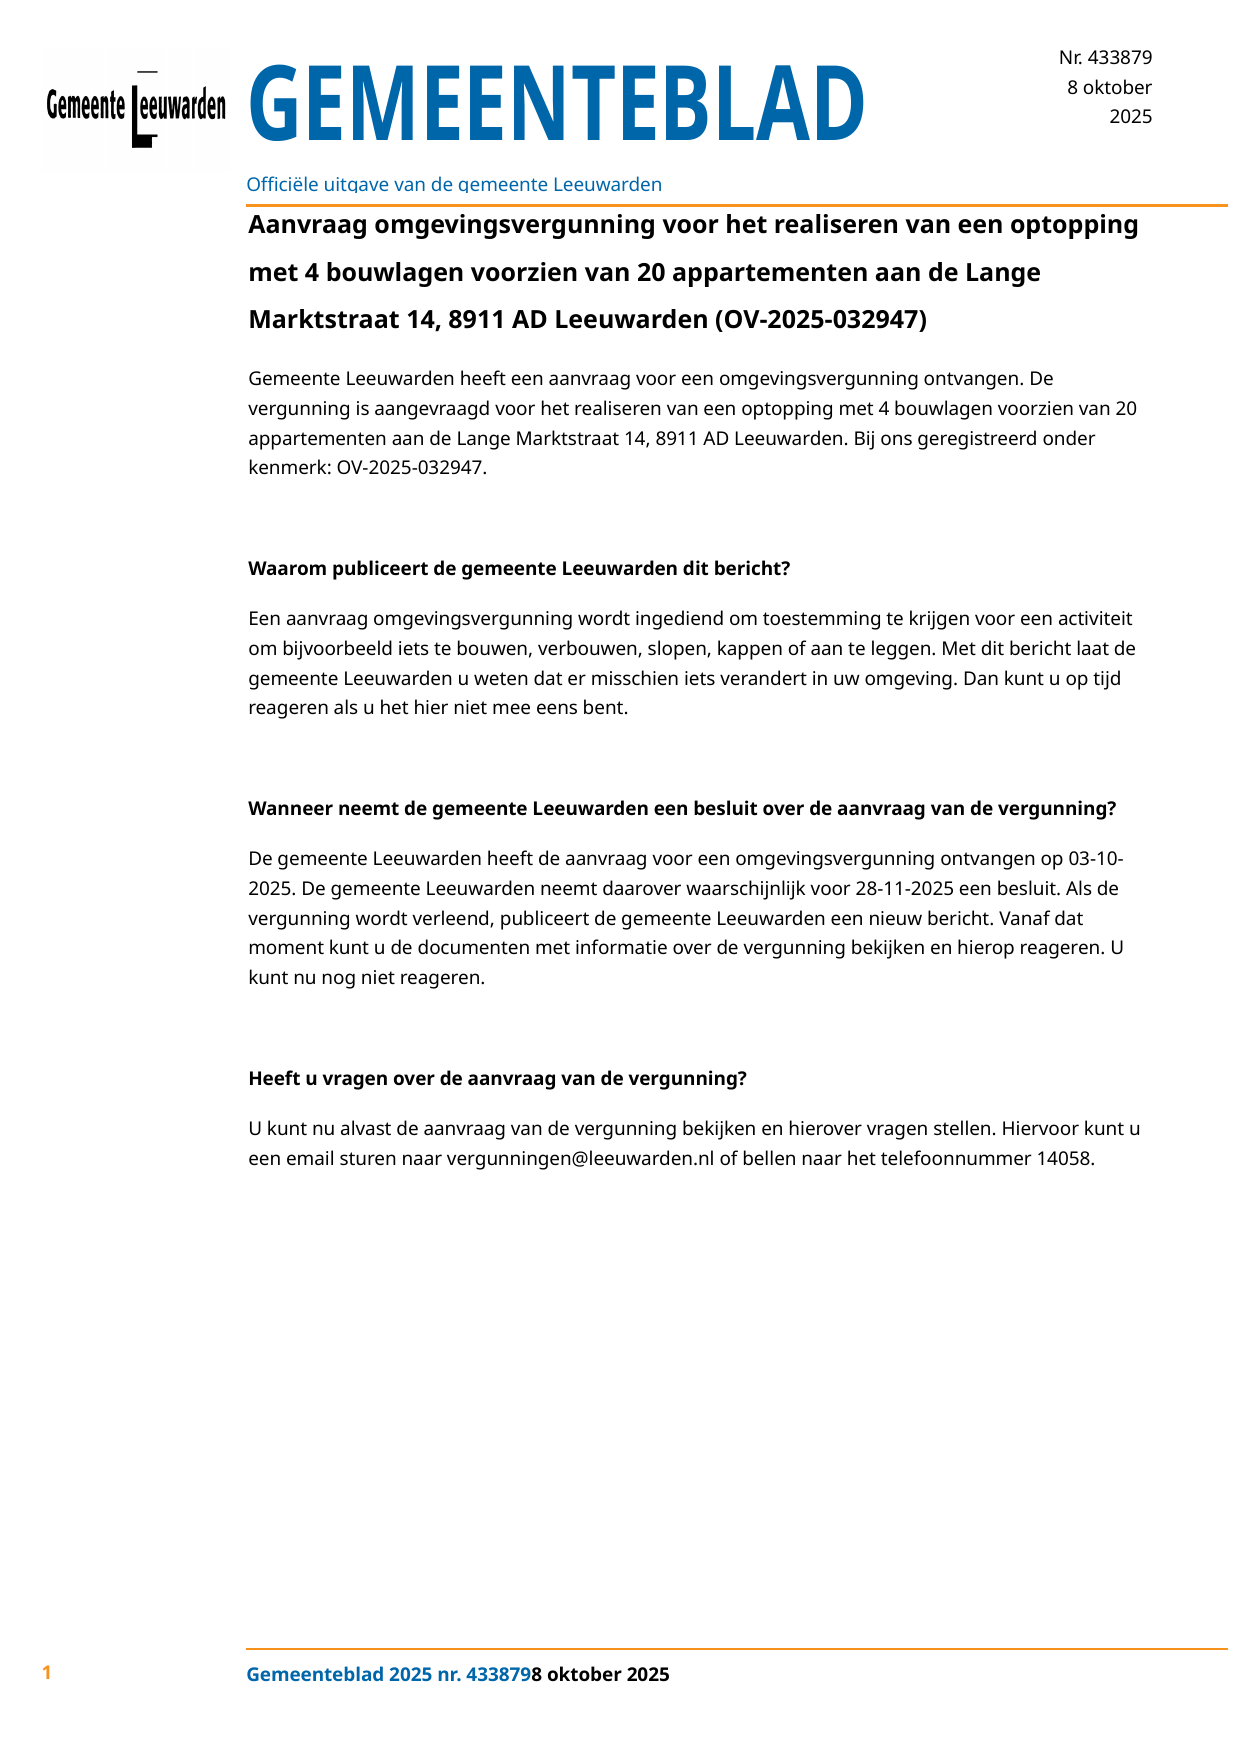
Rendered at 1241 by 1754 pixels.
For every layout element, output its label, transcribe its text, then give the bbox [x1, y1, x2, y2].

text U kunt nu alvast de aanvraag van de vergunning bekijken en hierover vragen stellen. Hiervoor kunt u een email sturen naar vergunningen@leeuwarden.nl of bellen naar het telefoonnummer 14058. [248, 1115, 1152, 1170]
text Wanneer neemt de gemeente Leeuwarden een besluit over de aanvraag van de vergunning? [248, 795, 1152, 821]
text Gemeente Leeuwarden heeft een aanvraag voor een omgevingsvergunning ontvangen. De vergunning is aangevraagd voor het realiseren van een optopping met 4 bouwlagen voorzien van 20 appartementen aan de Lange Marktstraat 14, 8911 AD Leeuwarden. Bij ons geregistreerd onder kenmerk: OV-2025-032947. [248, 366, 1152, 480]
text Een aanvraag omgevingsvergunning wordt ingediend om toestemming te krijgen voor een activiteit om bijvoorbeeld iets te bouwen, verbouwen, slopen, kappen of aan te leggen. Met dit bericht laat de gemeente Leeuwarden u weten dat er misschien iets verandert in uw omgeving. Dan kunt u op tijd reageren als u het hier niet mee eens bent. [248, 606, 1152, 720]
picture [41, 47, 231, 172]
text Waarom publiceert de gemeente Leeuwarden dit bericht? [248, 555, 1152, 581]
text Aanvraag omgevingsvergunning voor het realiseren van een optopping met 4 bouwlagen voorzien van 20 appartementen aan de Lange Marktstraat 14, 8911 AD Leeuwarden (OV-2025-032947) [248, 207, 1152, 336]
text Heeft u vragen over de aanvraag van de vergunning? [248, 1065, 1152, 1090]
text De gemeente Leeuwarden heeft de aanvraag voor een omgevingsvergunning ontvangen op 03-10-2025. De gemeente Leeuwarden neemt daarover waarschijnlijk voor 28-11-2025 een besluit. Als de vergunning wordt verleend, publiceert de gemeente Leeuwarden een nieuw bericht. Vanaf dat moment kunt u de documenten met informatie over de vergunning bekijken en hierop reageren. U kunt nu nog niet reageren. [248, 846, 1152, 989]
